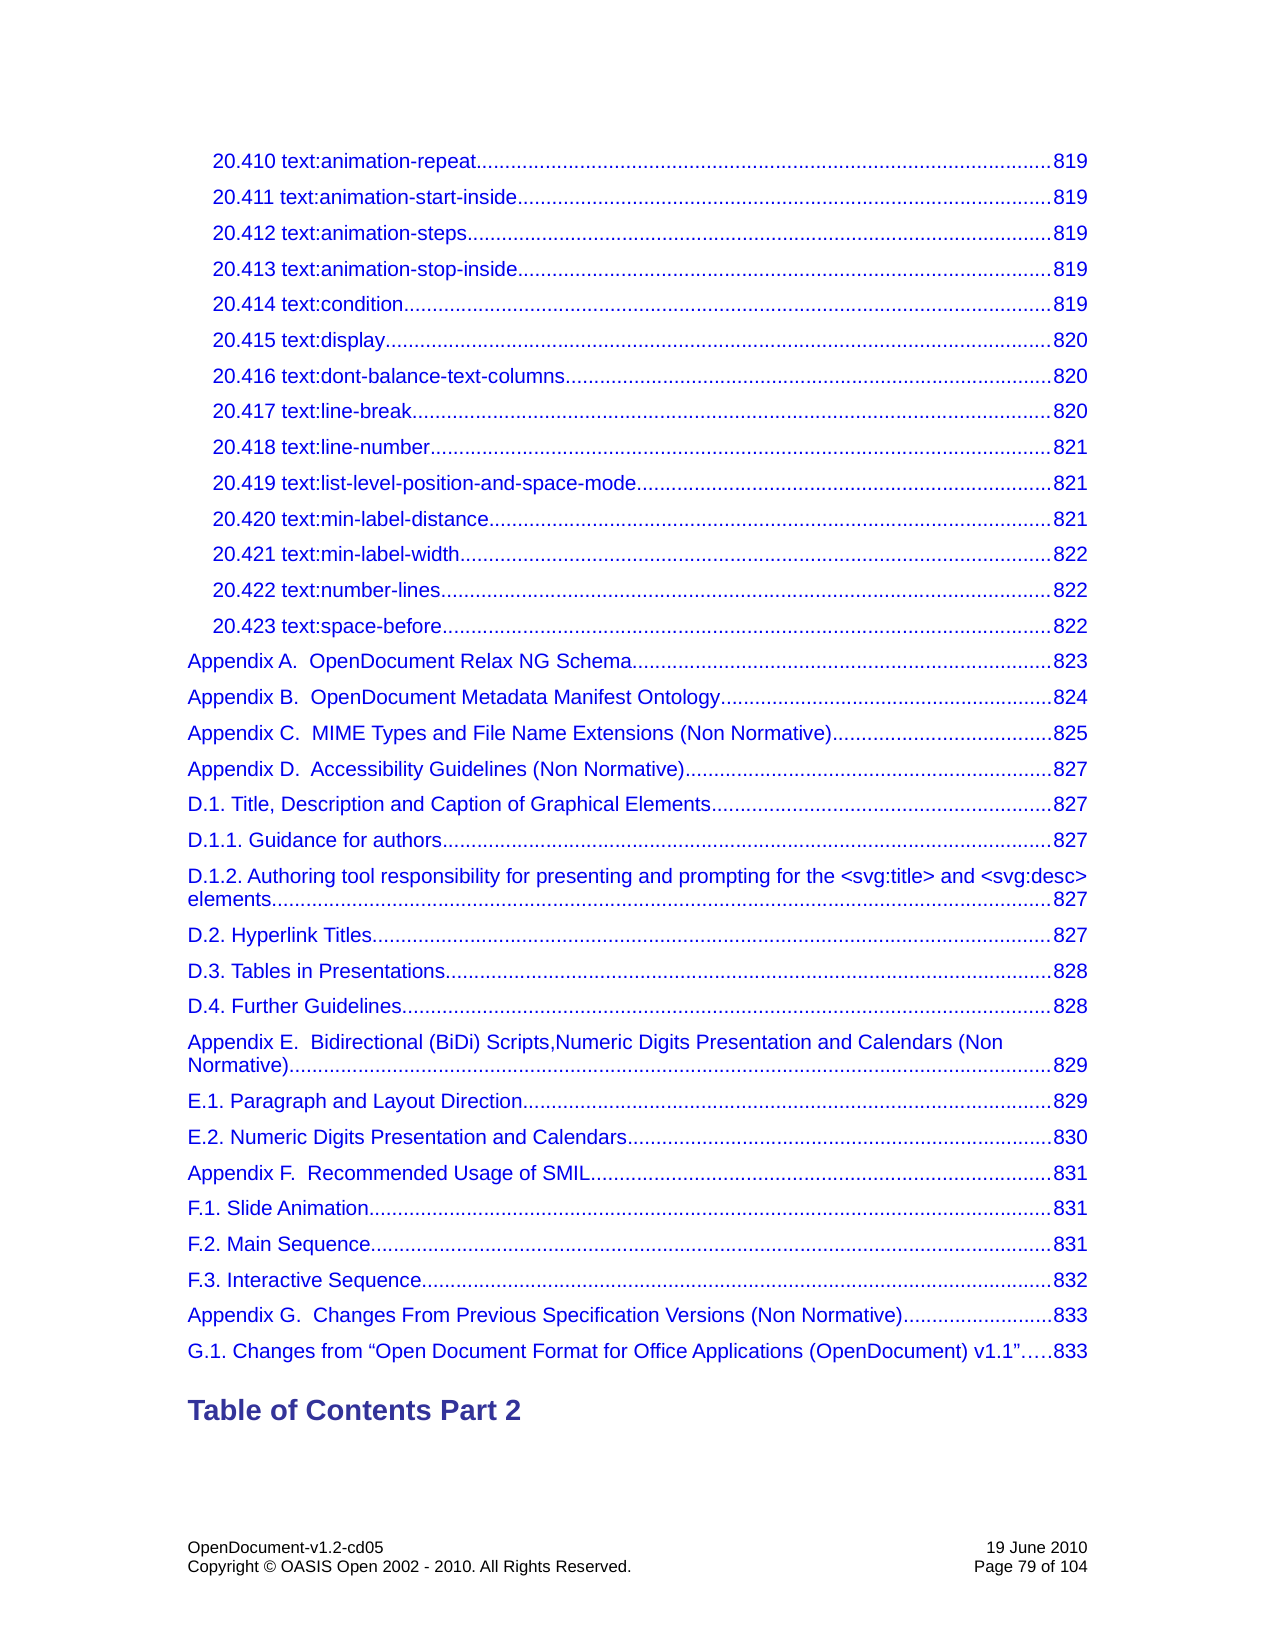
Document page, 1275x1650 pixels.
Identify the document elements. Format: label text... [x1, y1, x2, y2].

text F.1. Slide Animation 831 [187, 1197, 1088, 1220]
text 20.417 text:line-break 820 [212, 400, 1088, 423]
text G.1. Changes from “Open Document Format for Office Applications (OpenDocument) v1.1” 833 [187, 1340, 1088, 1363]
text 20.421 text:min-label-width 822 [212, 543, 1088, 566]
text F.2. Main Sequence 831 [187, 1233, 1088, 1256]
text Appendix A. OpenDocument Relax NG Schema 823 [187, 650, 1088, 673]
text 20.413 text:animation-stop-inside 819 [212, 257, 1088, 280]
text 20.423 text:space-before 822 [212, 614, 1088, 638]
text 20.416 text:dont-balance-text-columns 820 [212, 364, 1088, 388]
text D.1.1. Guidance for authors 827 [187, 829, 1088, 852]
text 20.411 text:animation-start-inside 819 [212, 186, 1088, 209]
text Appendix D. Accessibility Guidelines (Non Normative) 827 [187, 757, 1088, 781]
text 20.412 text:animation-steps 819 [212, 221, 1088, 245]
text 20.419 text:list-level-position-and-space-mode 821 [212, 472, 1088, 495]
text Appendix C. MIME Types and File Name Extensions (Non Normative) 825 [187, 722, 1088, 745]
text 20.415 text:display 820 [212, 329, 1088, 352]
text Appendix F. Recommended Usage of SMIL 831 [187, 1161, 1088, 1184]
text 20.420 text:min-label-distance 821 [212, 507, 1088, 531]
text E.1. Paragraph and Layout Direction 829 [187, 1090, 1088, 1113]
text 20.410 text:animation-repeat 819 [212, 150, 1088, 173]
text D.1.2. Authoring tool responsibility for presenting and prompting for the <svg:title> and <svg:desc> elements 827 [187, 864, 1088, 911]
text 20.414 text:condition 819 [212, 293, 1088, 316]
title Table of Contents Part 2 [187, 1394, 1088, 1427]
text 20.418 text:line-number 821 [212, 436, 1088, 459]
text Appendix E. Bidirectional (BiDi) Scripts,Numeric Digits Presentation and Calendars (Non Normative) 829 [187, 1031, 1088, 1077]
text Appendix B. OpenDocument Metadata Manifest Ontology 824 [187, 686, 1088, 709]
text D.2. Hyperlink Titles 827 [187, 923, 1088, 947]
text D.4. Further Guidelines 828 [187, 995, 1088, 1018]
text F.3. Interactive Sequence 832 [187, 1268, 1088, 1292]
text D.1. Title, Description and Caption of Graphical Elements 827 [187, 793, 1088, 816]
text 20.422 text:number-lines 822 [212, 579, 1088, 602]
text E.2. Numeric Digits Presentation and Calendars 830 [187, 1125, 1088, 1149]
text D.3. Tables in Presentations 828 [187, 959, 1088, 982]
text Appendix G. Changes From Previous Specification Versions (Non Normative) 833 [187, 1304, 1088, 1327]
